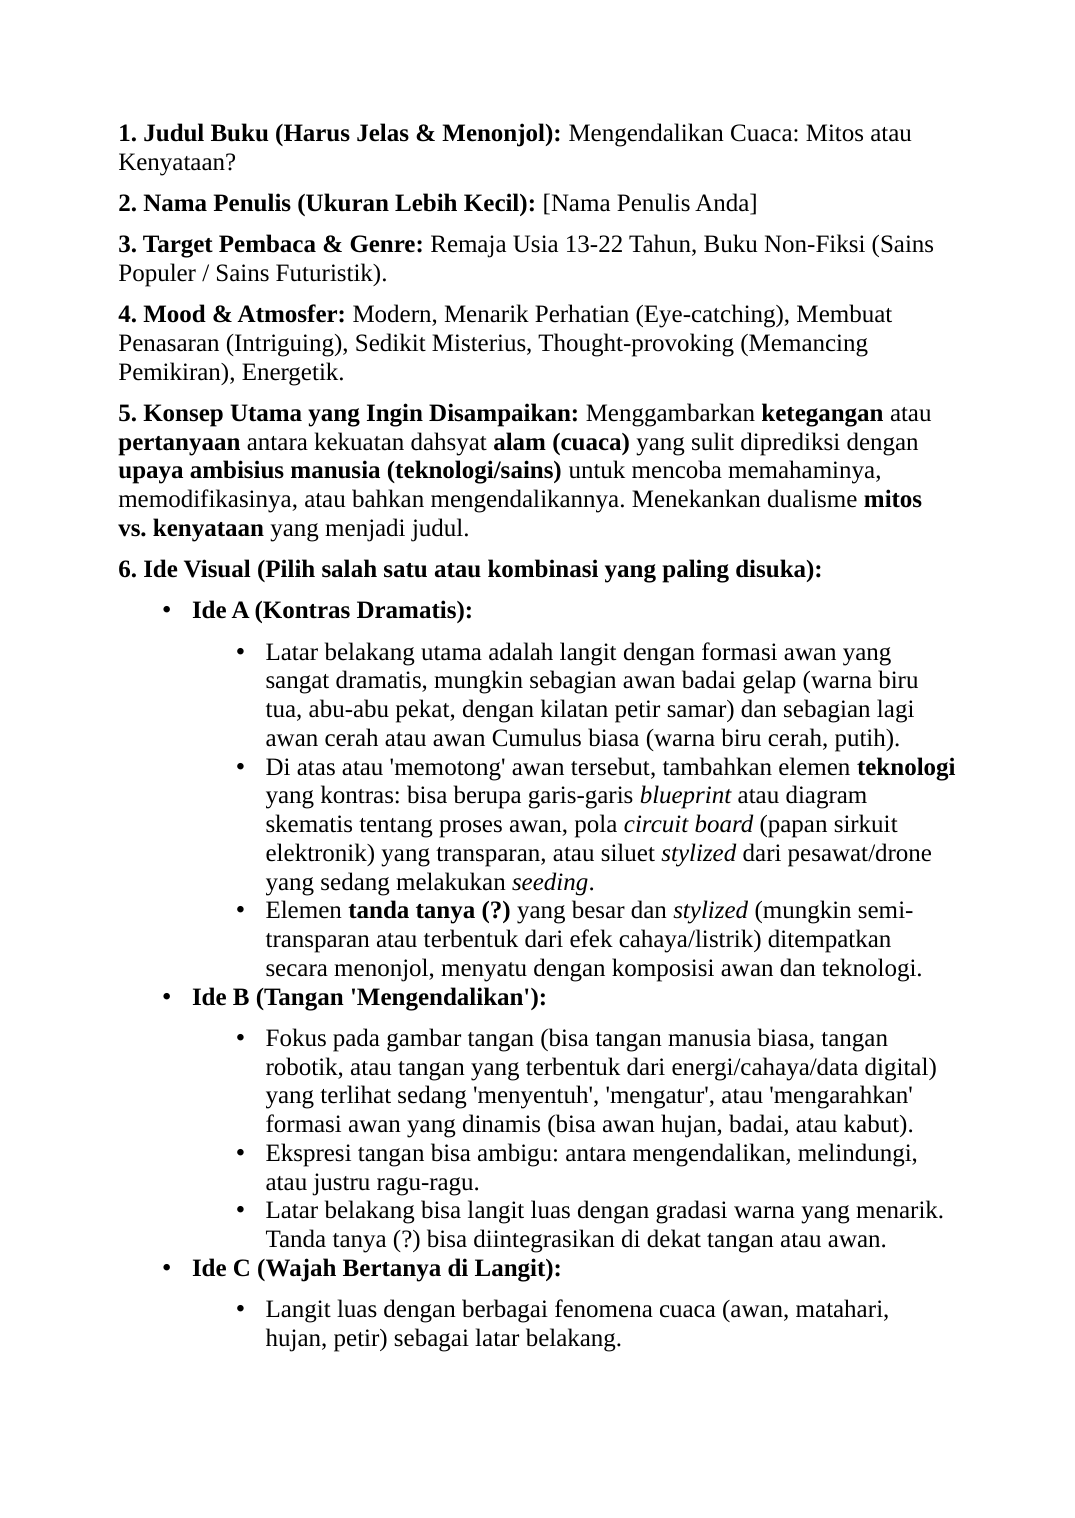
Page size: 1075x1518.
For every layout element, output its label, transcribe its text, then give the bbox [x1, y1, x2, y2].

list Elemen tanda tanya (?) yang besar dan stylized (mungkin semi-transparan atau terbentuk dari efek cahaya/listrik) ditempatkan secara menonjol, menyatu dengan komposisi awan dan teknologi. [236, 896, 957, 982]
text 6. Ide Visual (Pilih salah satu atau kombinasi yang paling disuka): [118, 554, 957, 583]
text 3. Target Pembaca & Genre: Remaja Usia 13-22 Tahun, Buku Non-Fiksi (Sains Populer / Sains Futuristik). [118, 229, 957, 287]
text 2. Nama Penulis (Ukuran Lebih Kecil): [Nama Penulis Anda] [118, 188, 957, 217]
list Latar belakang bisa langit luas dengan gradasi warna yang menarik. Tanda tanya (?) bisa diintegrasikan di dekat tangan atau awan. [236, 1196, 957, 1253]
list Di atas atau 'memotong' awan tersebut, tambahkan elemen teknologi yang kontras: bisa berupa garis-garis blueprint atau diagram skematis tentang proses awan, pola circuit board (papan sirkuit elektronik) yang transparan, atau siluet stylized dari pesawat/drone yang sedang melakukan seeding. [236, 752, 957, 896]
text 1. Judul Buku (Harus Jelas & Menonjol): Mengendalikan Cuaca: Mitos atau Kenyataan? [118, 118, 957, 176]
list Latar belakang utama adalah langit dengan formasi awan yang sangat dramatis, mungkin sebagian awan badai gelap (warna biru tua, abu-abu pekat, dengan kilatan petir samar) dan sebagian lagi awan cerah atau awan Cumulus biasa (warna biru cerah, putih). [236, 637, 957, 752]
text 5. Konsep Utama yang Ingin Disampaikan: Menggambarkan ketegangan atau pertanyaan antara kekuatan dahsyat alam (cuaca) yang sulit diprediksi dengan upaya ambisius manusia (teknologi/sains) untuk mencoba memahaminya, memodifikasinya, atau bahkan mengendalikannya. Menekankan dualisme mitos vs. kenyataan yang menjadi judul. [118, 398, 957, 542]
list Langit luas dengan berbagai fenomena cuaca (awan, matahari, hujan, petir) sebagai latar belakang. [236, 1294, 957, 1352]
list Ide C (Wajah Bertanya di Langit): [162, 1253, 957, 1282]
list Ekspresi tangan bisa ambigu: antara mengendalikan, melindungi, atau justru ragu-ragu. [236, 1138, 957, 1196]
list Fokus pada gambar tangan (bisa tangan manusia biasa, tangan robotik, atau tangan yang terbentuk dari energi/cahaya/data digital) yang terlihat sedang 'menyentuh', 'mengatur', atau 'mengarahkan' formasi awan yang dinamis (bisa awan hujan, badai, atau kabut). [236, 1023, 957, 1138]
list Ide A (Kontras Dramatis): [162, 596, 957, 624]
list Ide B (Tangan 'Mengendalikan'): [162, 982, 957, 1011]
text 4. Mood & Atmosfer: Modern, Menarik Perhatian (Eye-catching), Membuat Penasaran (Intriguing), Sedikit Misterius, Thought-provoking (Memancing Pemikiran), Energetik. [118, 299, 957, 386]
